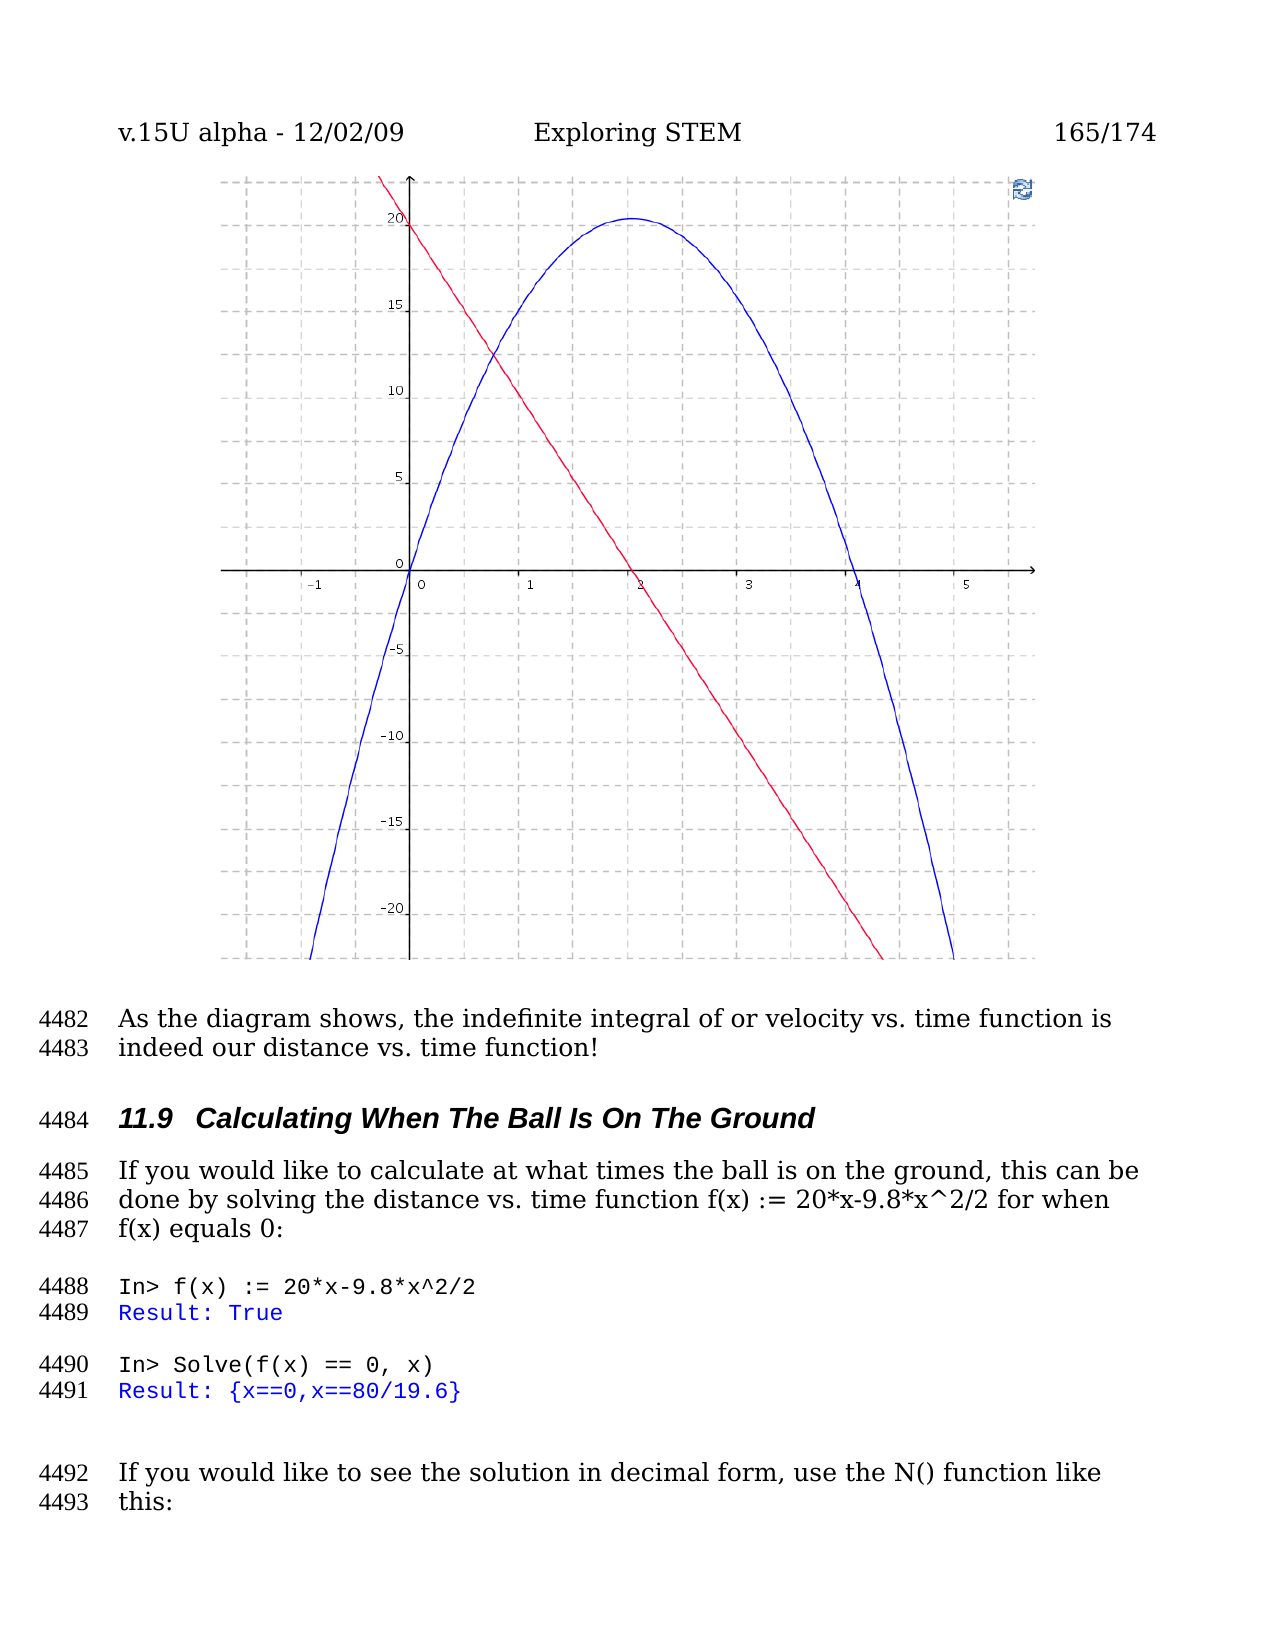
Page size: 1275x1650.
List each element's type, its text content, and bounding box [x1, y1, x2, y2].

text In> Solve(f(x) == 0, x) [118, 1353, 1157, 1379]
picture [220, 176, 1035, 960]
text In> f(x) := 20*x-9.8*x^2/2 [118, 1275, 1157, 1301]
text If you would like to see the solution in decimal form, use the N() function like this: [118, 1458, 1157, 1516]
text Result: True [118, 1301, 1157, 1327]
text As the diagram shows, the indefinite integral of or velocity vs. time function is indeed our distance vs. time function! [118, 1004, 1157, 1062]
text If you would like to calculate at what times the ball is on the ground, this can be done by solving the distance vs. time function f(x) := 20*x-9.8*x^2/2 for when f(x) equals 0: [118, 1156, 1157, 1243]
subtitle Calculating When The Ball Is On The Ground [118, 1101, 1157, 1135]
text Result: {x==0,x==80/19.6} [118, 1379, 1157, 1405]
